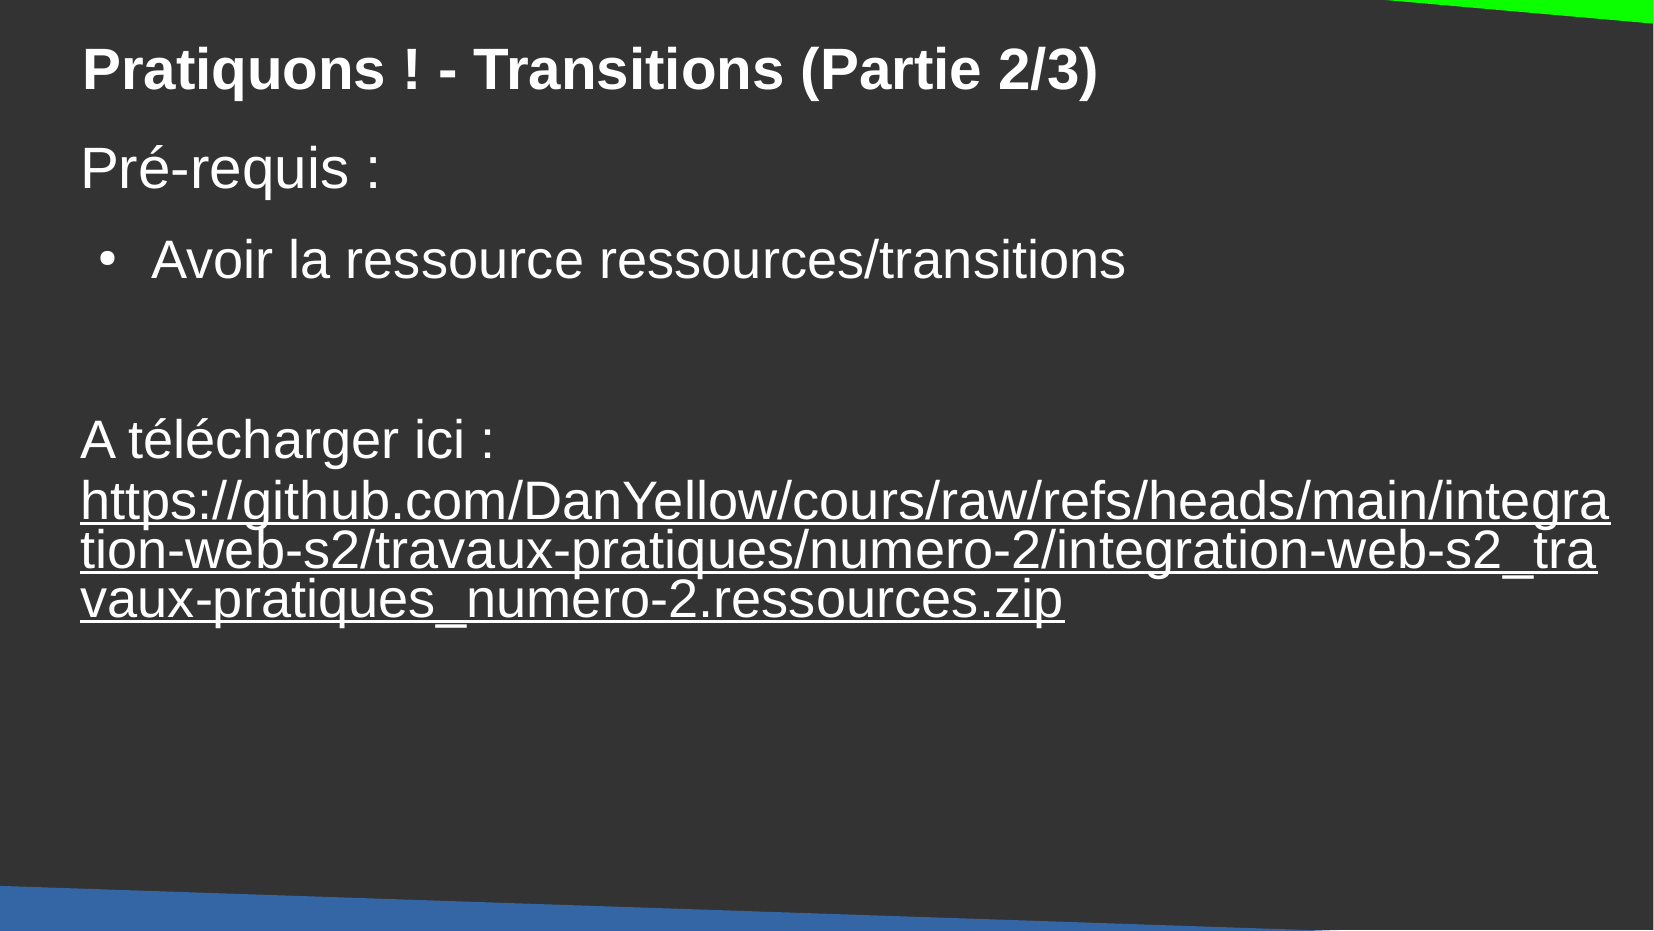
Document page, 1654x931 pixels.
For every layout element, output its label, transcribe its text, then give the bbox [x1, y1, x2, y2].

list Pré-requis : Avoir la ressource ressources/transitions A télécharger ici : https://github.com/DanYellow/cours/raw/refs/heads/main/integration-web-s2/travaux-pratiques/numero-2/integration-web-s2_travaux-pratiques_numero-2.ressources.zip [80, 135, 1620, 721]
text_box [0, 885, 1337, 931]
title Pratiquons ! - Transitions (Partie 2/3) [82, 37, 1571, 114]
text_box [1385, 0, 1654, 24]
